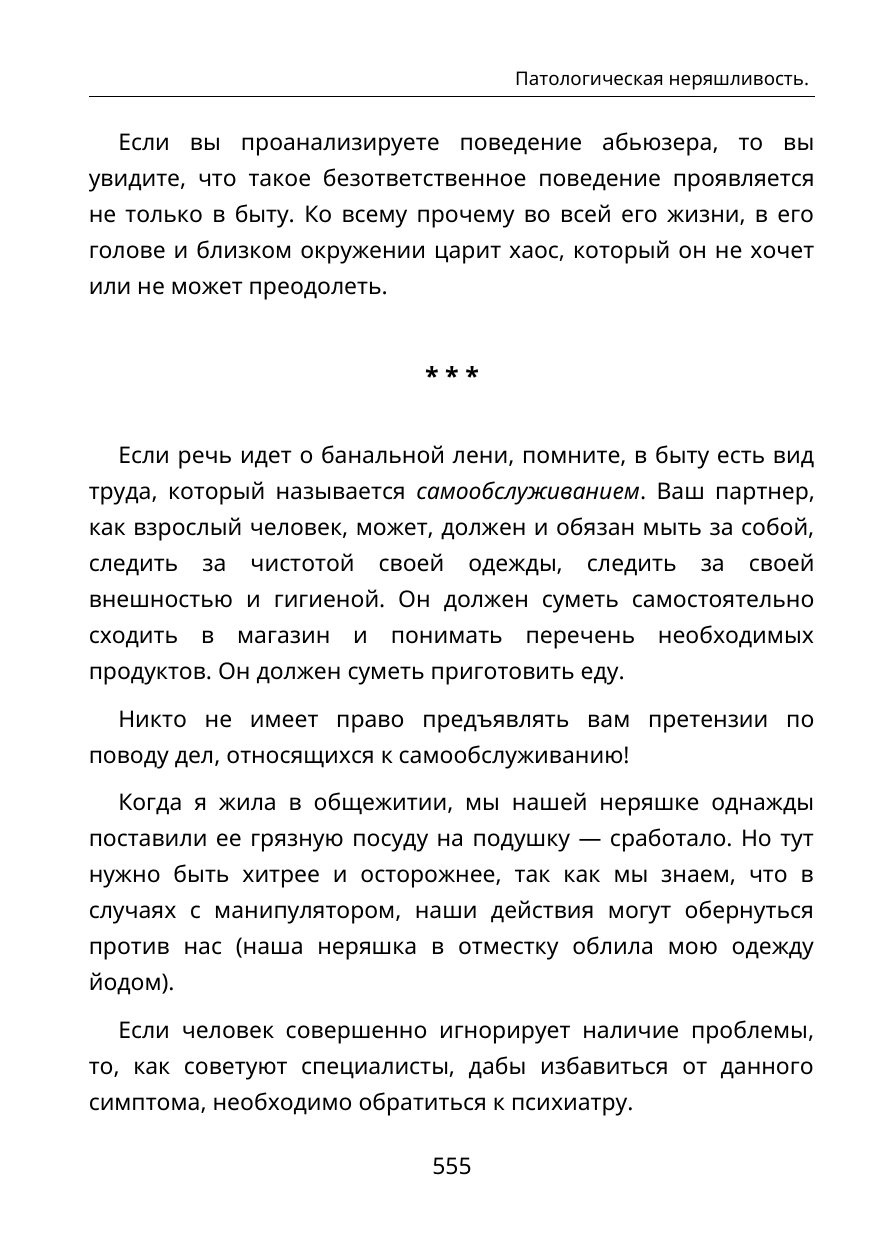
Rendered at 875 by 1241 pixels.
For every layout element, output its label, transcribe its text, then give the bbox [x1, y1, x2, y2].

text Если речь идет о банальной лени, помните, в быту есть вид труда, который называется самообслуживанием. Ваш партнер, как взрослый человек, может, должен и обязан мыть за собой, следить за чистотой своей одежды, следить за своей внешностью и гигиеной. Он должен суметь самостоятельно сходить в магазин и понимать перечень необходимых продуктов. Он должен суметь приготовить еду. [88, 439, 815, 686]
text Когда я жила в общежитии, мы нашей неряшке однажды поставили ее грязную посуду на подушку — сработало. Но тут нужно быть хитрее и осторожнее, так как мы знаем, что в случаях с манипулятором, наши действия могут обернуться против нас (наша неряшка в отместку облила мою одежду йодом). [88, 786, 815, 997]
subtitle * * * [88, 359, 815, 393]
text Никто не имеет право предъявлять вам претензии по поводу дел, относящихся к самообслуживанию! [88, 703, 815, 770]
text Если вы проанализируете поведение абьюзера, то вы увидите, что такое безответственное поведение проявляется не только в быту. Ко всему прочему во всей его жизни, в его голове и близком окружении царит хаос, который он не хочет или не может преодолеть. [88, 126, 815, 301]
text Если человек совершенно игнорирует наличие проблемы, то, как советуют специалисты, дабы избавиться от данного симптома, необходимо обратиться к психиатру. [88, 1014, 815, 1117]
